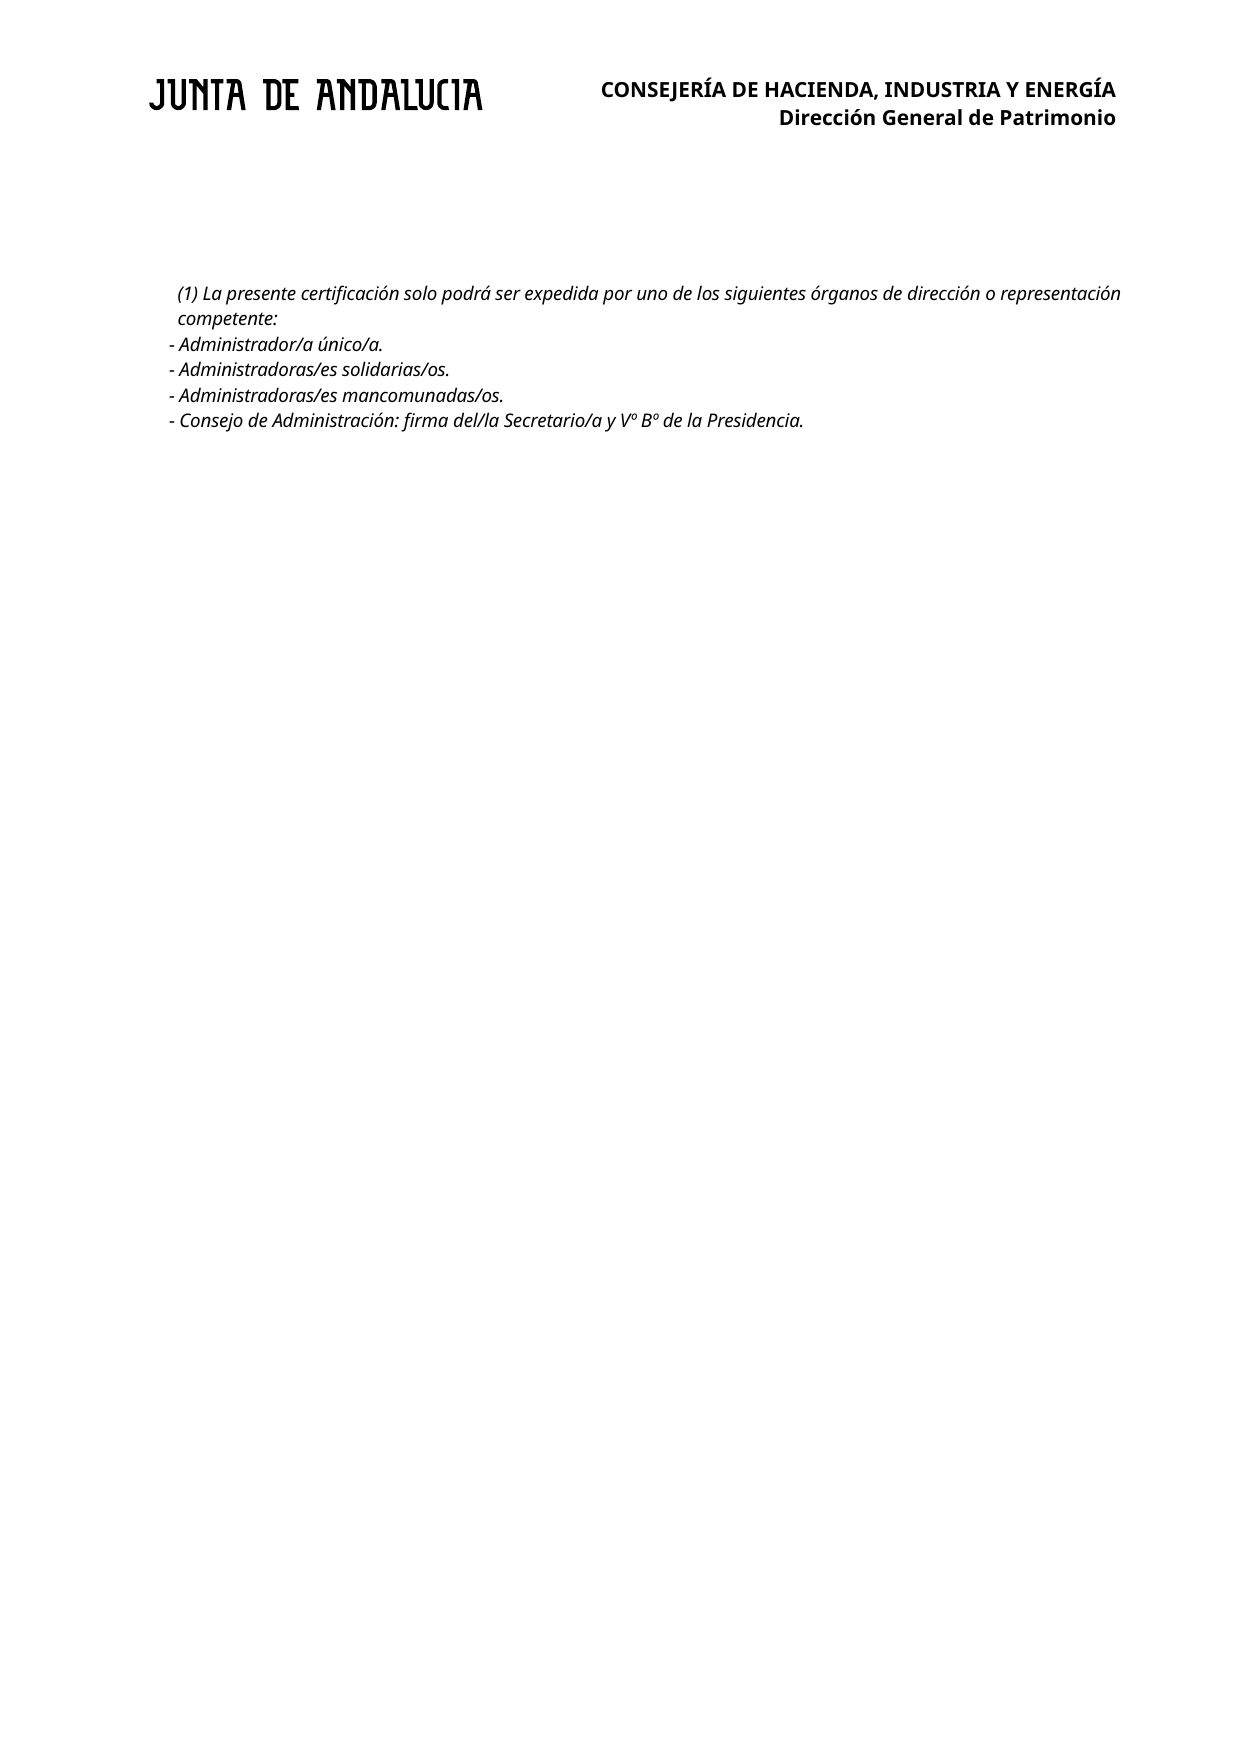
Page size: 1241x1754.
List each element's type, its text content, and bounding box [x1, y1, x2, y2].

text (1) La presente certificación solo podrá ser expedida por uno de los siguientes órganos de dirección o representación competente: [177, 280, 1122, 331]
text - Administrador/a único/a. [169, 331, 1122, 357]
text - Administradoras/es mancomunadas/os. [169, 382, 1122, 408]
text - Consejo de Administración: firma del/la Secretario/a y Vº Bº de la Presidencia. [169, 408, 1122, 433]
text - Administradoras/es solidarias/os. [169, 357, 1122, 382]
